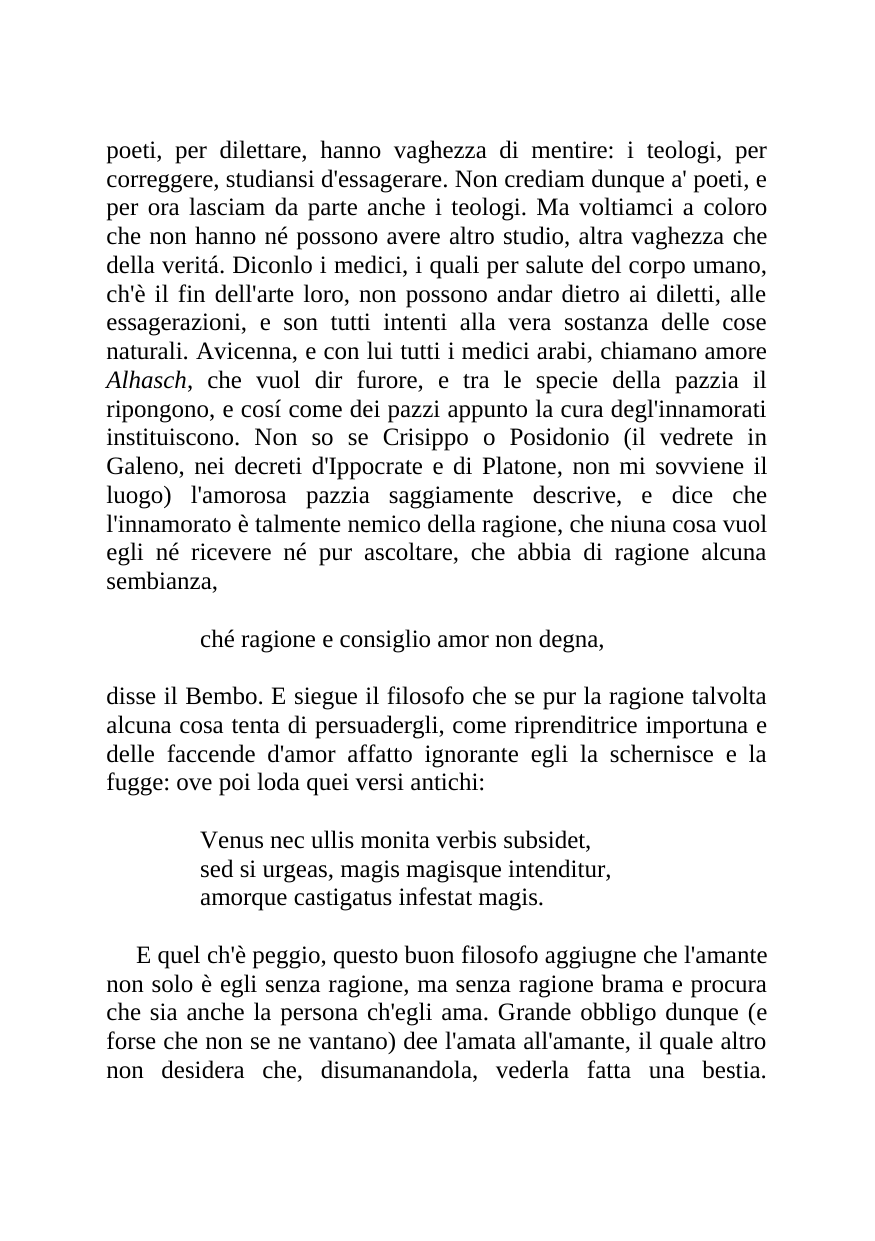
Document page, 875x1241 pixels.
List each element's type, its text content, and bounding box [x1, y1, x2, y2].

text ché ragione e consiglio amor non degna, [200, 624, 768, 652]
text poeti, per dilettare, hanno vaghezza di mentire: i teologi, per correggere, studiansi d'essagerare. Non crediam dunque a' poeti, e per ora lasciam da parte anche i teologi. Ma voltiamci a coloro che non hanno né possono avere altro studio, altra vaghezza che della veritá. Diconlo i medici, i quali per salute del corpo umano, ch'è il fin dell'arte loro, non possono andar dietro ai diletti, alle essagerazioni, e son tutti intenti alla vera sostanza delle cose naturali. Avicenna, e con lui tutti i medici arabi, chiamano amore Alhasch, che vuol dir furore, e tra le specie della pazzia il ripongono, e cosí come dei pazzi appunto la cura degl'innamorati instituiscono. Non so se Crisippo o Posidonio (il vedrete in Galeno, nei decreti d'Ippocrate e di Platone, non mi sovviene il luogo) l'amorosa pazzia saggiamente descrive, e dice che l'innamorato è talmente nemico della ragione, che niuna cosa vuol egli né ricevere né pur ascoltare, che abbia di ragione alcuna sembianza, [106, 135, 768, 595]
text E quel ch'è peggio, questo buon filosofo aggiugne che l'amante non solo è egli senza ragione, ma senza ragione brama e procura che sia anche la persona ch'egli ama. Grande obbligo dunque (e forse che non se ne vantano) dee l'amata all'amante, il quale altro non desidera che, disumanandola, vederla fatta una bestia. [106, 940, 768, 1084]
text Venus nec ullis monita verbis subsidet, [200, 825, 768, 854]
text sed si urgeas, magis magisque intenditur, [200, 854, 768, 882]
text amorque castigatus infestat magis. [200, 882, 768, 911]
text disse il Bembo. E siegue il filosofo che se pur la ragione talvolta alcuna cosa tenta di persuadergli, come riprenditrice importuna e delle faccende d'amor affatto ignorante egli la schernisce e la fugge: ove poi loda quei versi antichi: [106, 681, 768, 796]
